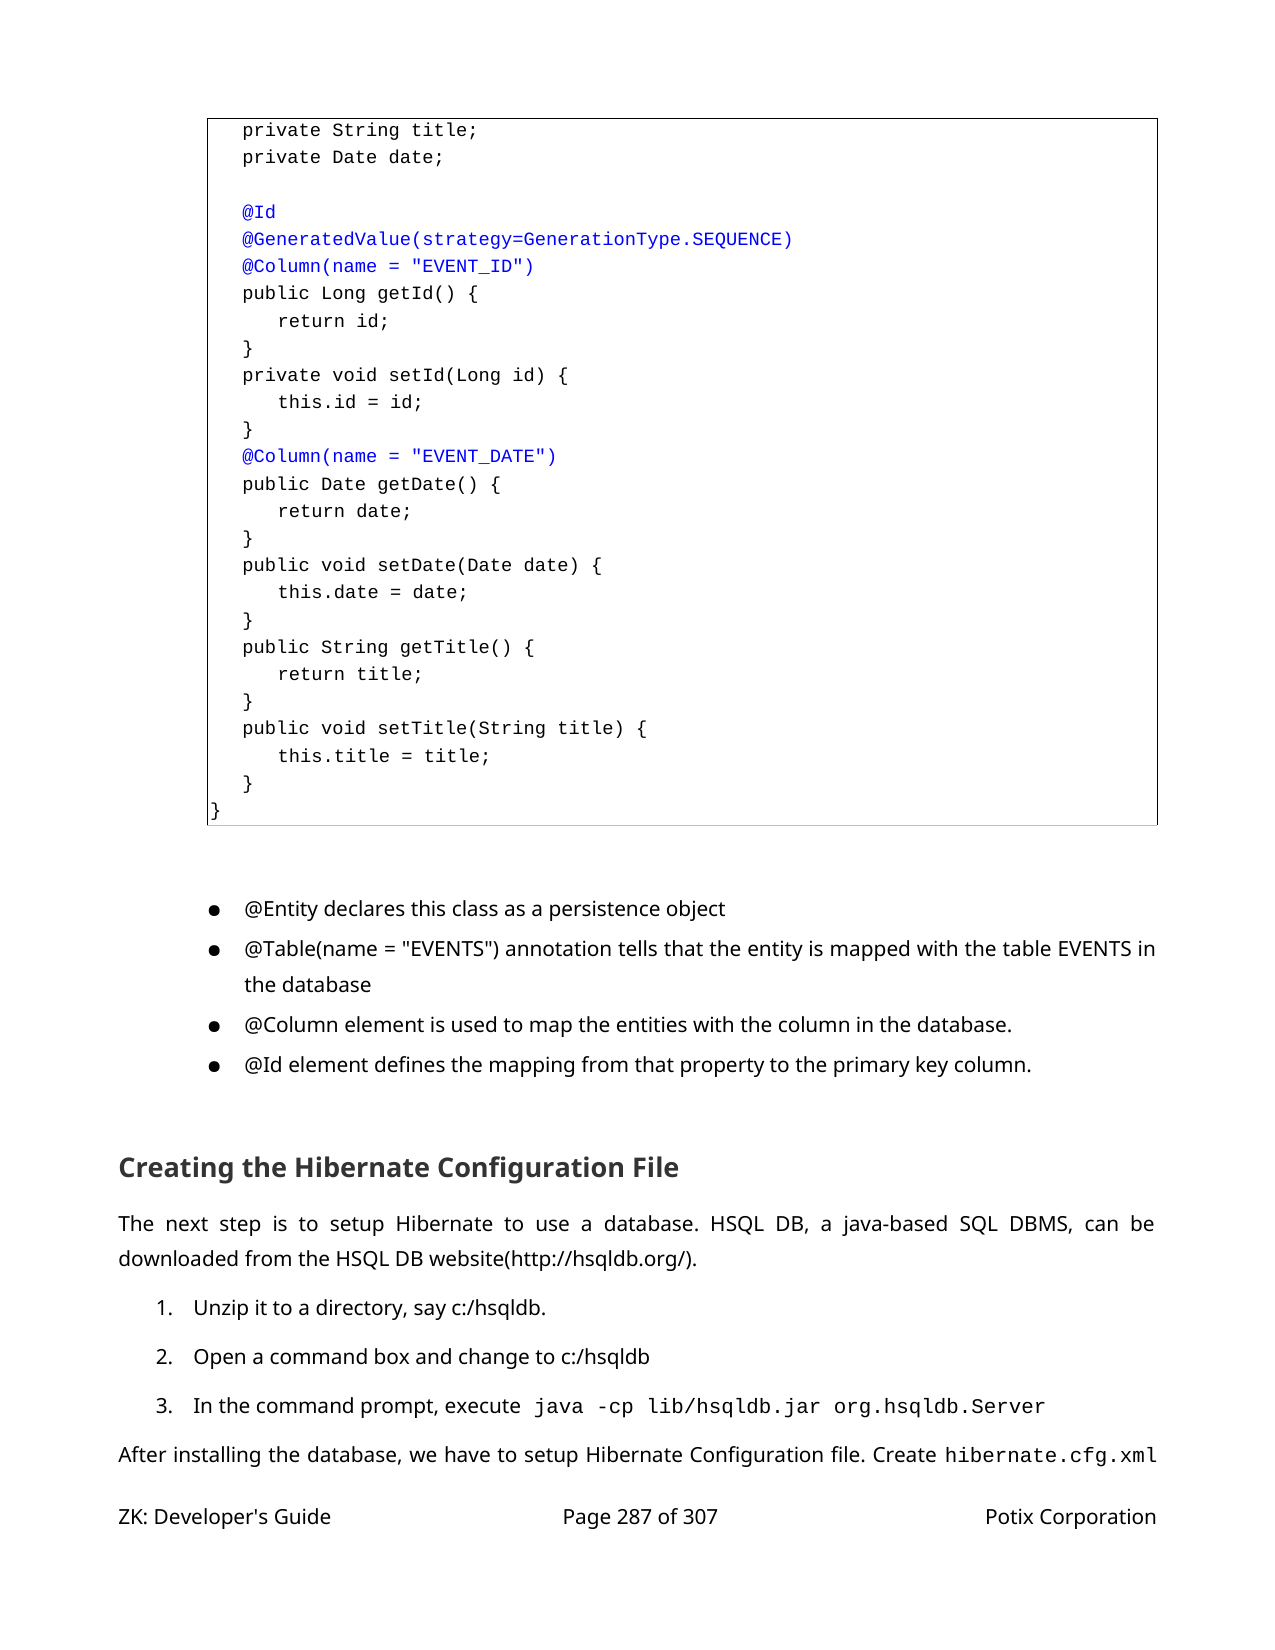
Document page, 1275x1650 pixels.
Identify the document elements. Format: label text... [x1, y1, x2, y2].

text private void setId(Long id) { [208, 363, 1157, 387]
text public String getTitle() { [208, 635, 1157, 659]
list @Column element is used to map the entities with the column in the database. [207, 1010, 1157, 1038]
list @Table(name = "EVENTS") annotation tells that the entity is mapped with the table EVENTS in the database [207, 934, 1157, 998]
text private Date date; [208, 145, 1157, 169]
text @Column(name = "EVENT_DATE") [208, 444, 1157, 469]
text this.id = id; [208, 390, 1157, 414]
text } [208, 526, 1157, 550]
text return date; [208, 499, 1157, 523]
list @Entity declares this class as a persistence object [207, 894, 1157, 923]
text } [208, 417, 1157, 441]
text this.title = title; [208, 743, 1157, 768]
text The next step is to setup Hibernate to use a database. HSQL DB, a java-based SQL DBMS, can be downloaded from the HSQL DB website(http://hsqldb.org/). [118, 1209, 1157, 1273]
text private String title; [208, 119, 1157, 142]
text @Column(name = "EVENT_ID") [208, 254, 1157, 278]
text public void setDate(Date date) { [208, 553, 1157, 577]
text @Id [208, 200, 1157, 224]
text @GeneratedValue(strategy=GenerationType.SEQUENCE) [208, 227, 1157, 251]
text } [208, 798, 1157, 825]
text After installing the database, we have to setup Hibernate Configuration file. Create hibernate.cfg.xml [118, 1440, 1157, 1469]
text return title; [208, 662, 1157, 686]
list Open a command box and change to c:/hsqldb [156, 1342, 1157, 1370]
text } [208, 689, 1157, 713]
text public Date getDate() { [208, 472, 1157, 496]
subtitle Creating the Hibernate Configuration File [118, 1149, 1157, 1186]
text } [208, 607, 1157, 632]
text public void setTitle(String title) { [208, 716, 1157, 741]
text return id; [208, 308, 1157, 333]
text } [208, 336, 1157, 360]
text this.date = date; [208, 580, 1157, 604]
list In the command prompt, execute java -cp lib/hsqldb.jar org.hsqldb.Server [156, 1391, 1157, 1419]
list @Id element defines the mapping from that property to the primary key column. [207, 1050, 1157, 1078]
text } [208, 771, 1157, 795]
text public Long getId() { [208, 281, 1157, 306]
list Unzip it to a directory, say c:/hsqldb. [156, 1293, 1157, 1322]
